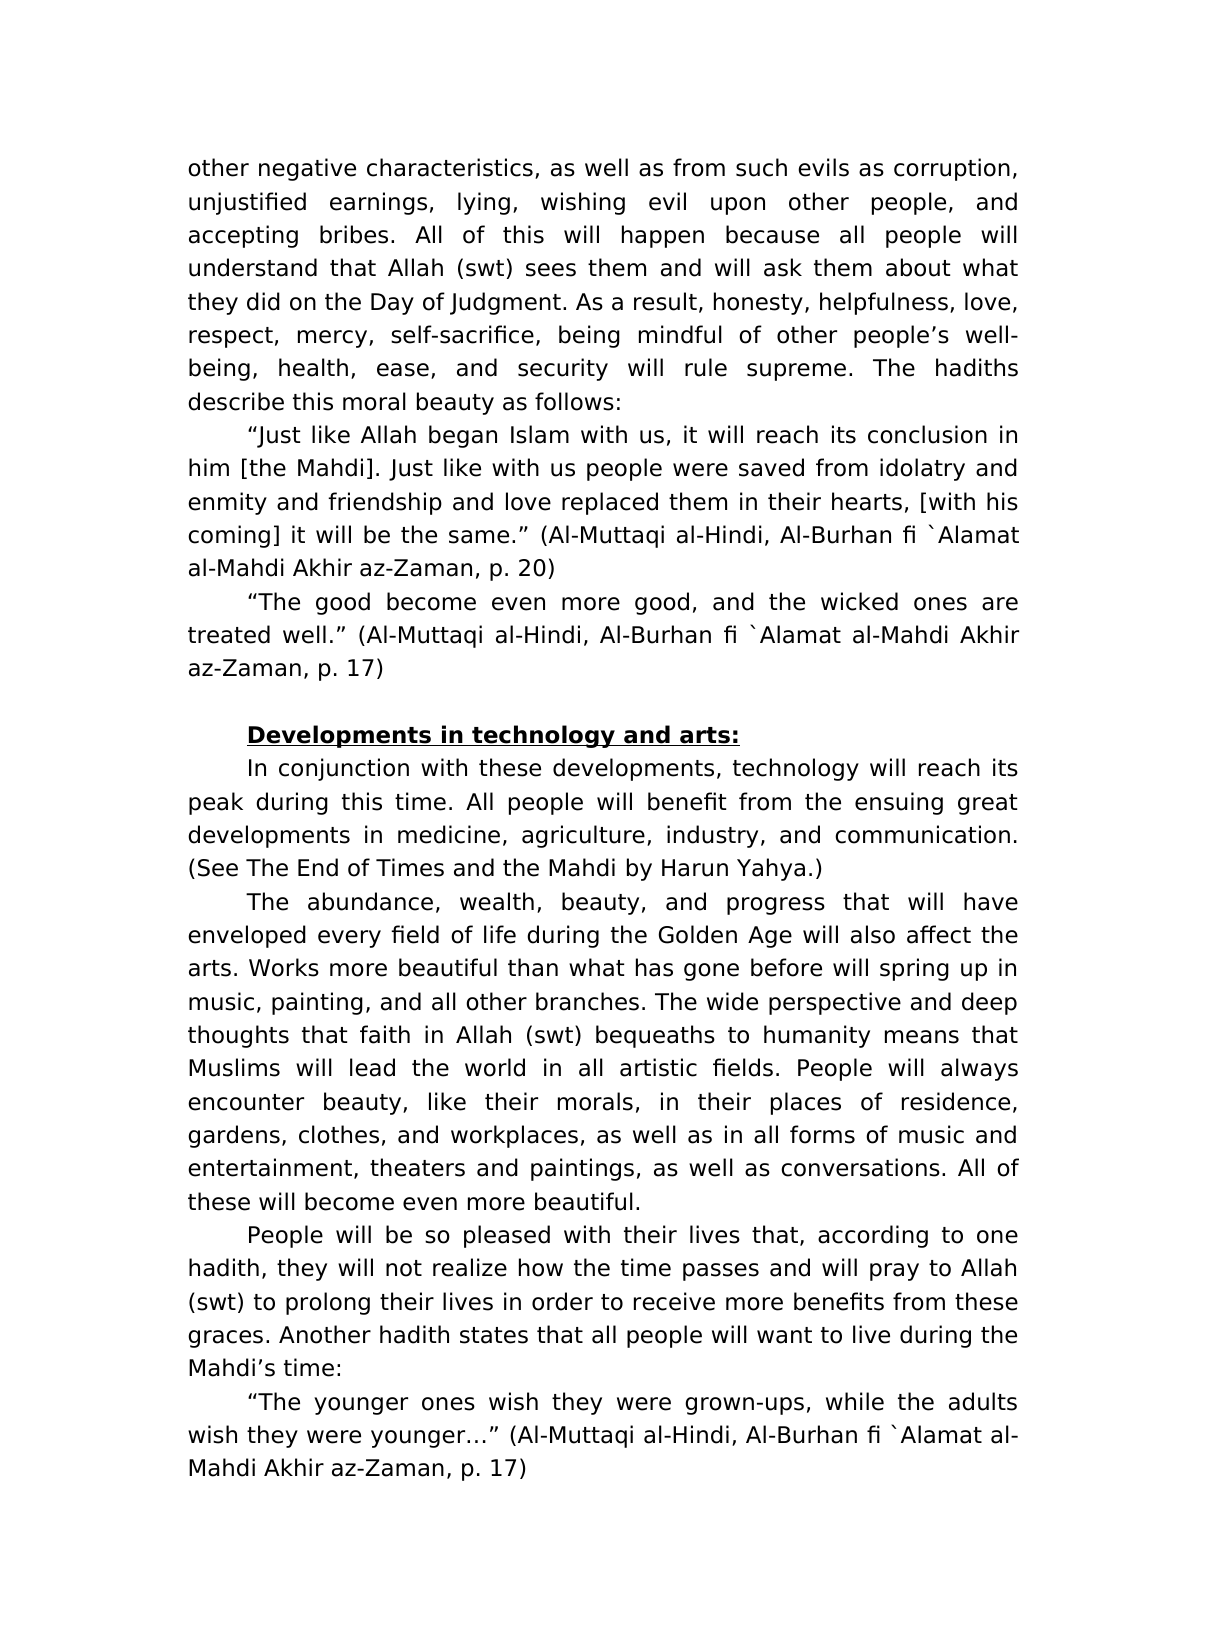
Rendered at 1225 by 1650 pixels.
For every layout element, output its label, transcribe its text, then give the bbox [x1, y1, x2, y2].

text Developments in technology and arts: [187, 717, 1020, 750]
text “The younger ones wish they were grown-ups, while the adults wish they were younger…” (Al-Muttaqi al-Hindi, Al-Burhan fi `Alamat al-Mahdi Akhir az-Zaman, p. 17) [187, 1383, 1020, 1483]
text People will be so pleased with their lives that, according to one hadith, they will not realize how the time passes and will pray to Allah (swt) to prolong their lives in order to receive more benefits from these graces. Another hadith states that all people will want to live during the Mahdi’s time: [187, 1217, 1020, 1383]
text other negative characteristics, as well as from such evils as corruption, unjustified earnings, lying, wishing evil upon other people, and accepting bribes. All of this will happen because all people will understand that Allah (swt) sees them and will ask them about what they did on the Day of Judgment. As a result, honesty, helpfulness, love, respect, mercy, self-sacrifice, being mindful of other people’s well-being, health, ease, and security will rule supreme. The hadiths describe this moral beauty as follows: [187, 150, 1020, 417]
text In conjunction with these developments, technology will reach its peak during this time. All people will benefit from the ensuing great developments in medicine, agriculture, industry, and communication. (See The End of Times and the Mahdi by Harun Yahya.) [187, 750, 1020, 883]
text “The good become even more good, and the wicked ones are treated well.” (Al-Muttaqi al-Hindi, Al-Burhan fi `Alamat al-Mahdi Akhir az-Zaman, p. 17) [187, 583, 1020, 683]
text “Just like Allah began Islam with us, it will reach its conclusion in him [the Mahdi]. Just like with us people were saved from idolatry and enmity and friendship and love replaced them in their hearts, [with his coming] it will be the same.” (Al-Muttaqi al-Hindi, Al-Burhan fi `Alamat al-Mahdi Akhir az-Zaman, p. 20) [187, 417, 1020, 583]
text The abundance, wealth, beauty, and progress that will have enveloped every field of life during the Golden Age will also affect the arts. Works more beautiful than what has gone before will spring up in music, painting, and all other branches. The wide perspective and deep thoughts that faith in Allah (swt) bequeaths to humanity means that Muslims will lead the world in all artistic fields. People will always encounter beauty, like their morals, in their places of residence, gardens, clothes, and workplaces, as well as in all forms of music and entertainment, theaters and paintings, as well as conversations. All of these will become even more beautiful. [187, 883, 1020, 1217]
